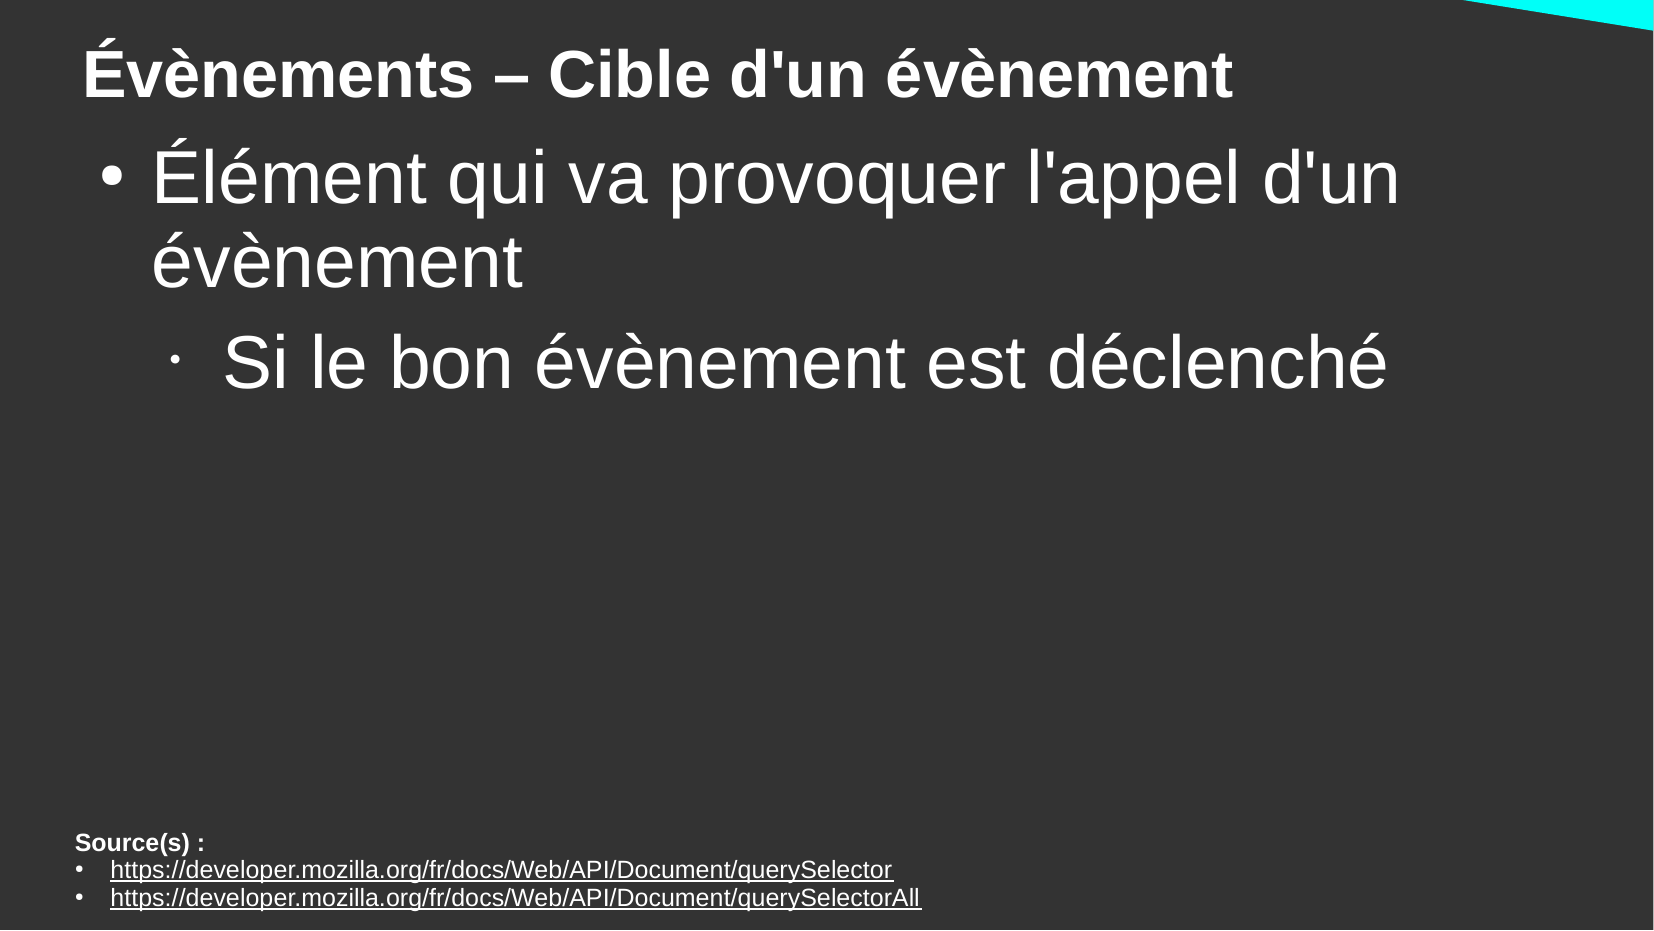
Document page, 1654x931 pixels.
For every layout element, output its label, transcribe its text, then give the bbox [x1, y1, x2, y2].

text_box [1462, 0, 1654, 31]
list Élément qui va provoquer l'appel d'un évènement Si le bon évènement est déclenché [80, 135, 1620, 709]
text_box Source(s) : https://developer.mozilla.org/fr/docs/Web/API/Document/querySelector https://developer.mozilla.org/fr/docs/Web/API/Document/querySelectorAll [60, 820, 1583, 920]
title Évènements – Cible d'un évènement [82, 37, 1571, 114]
